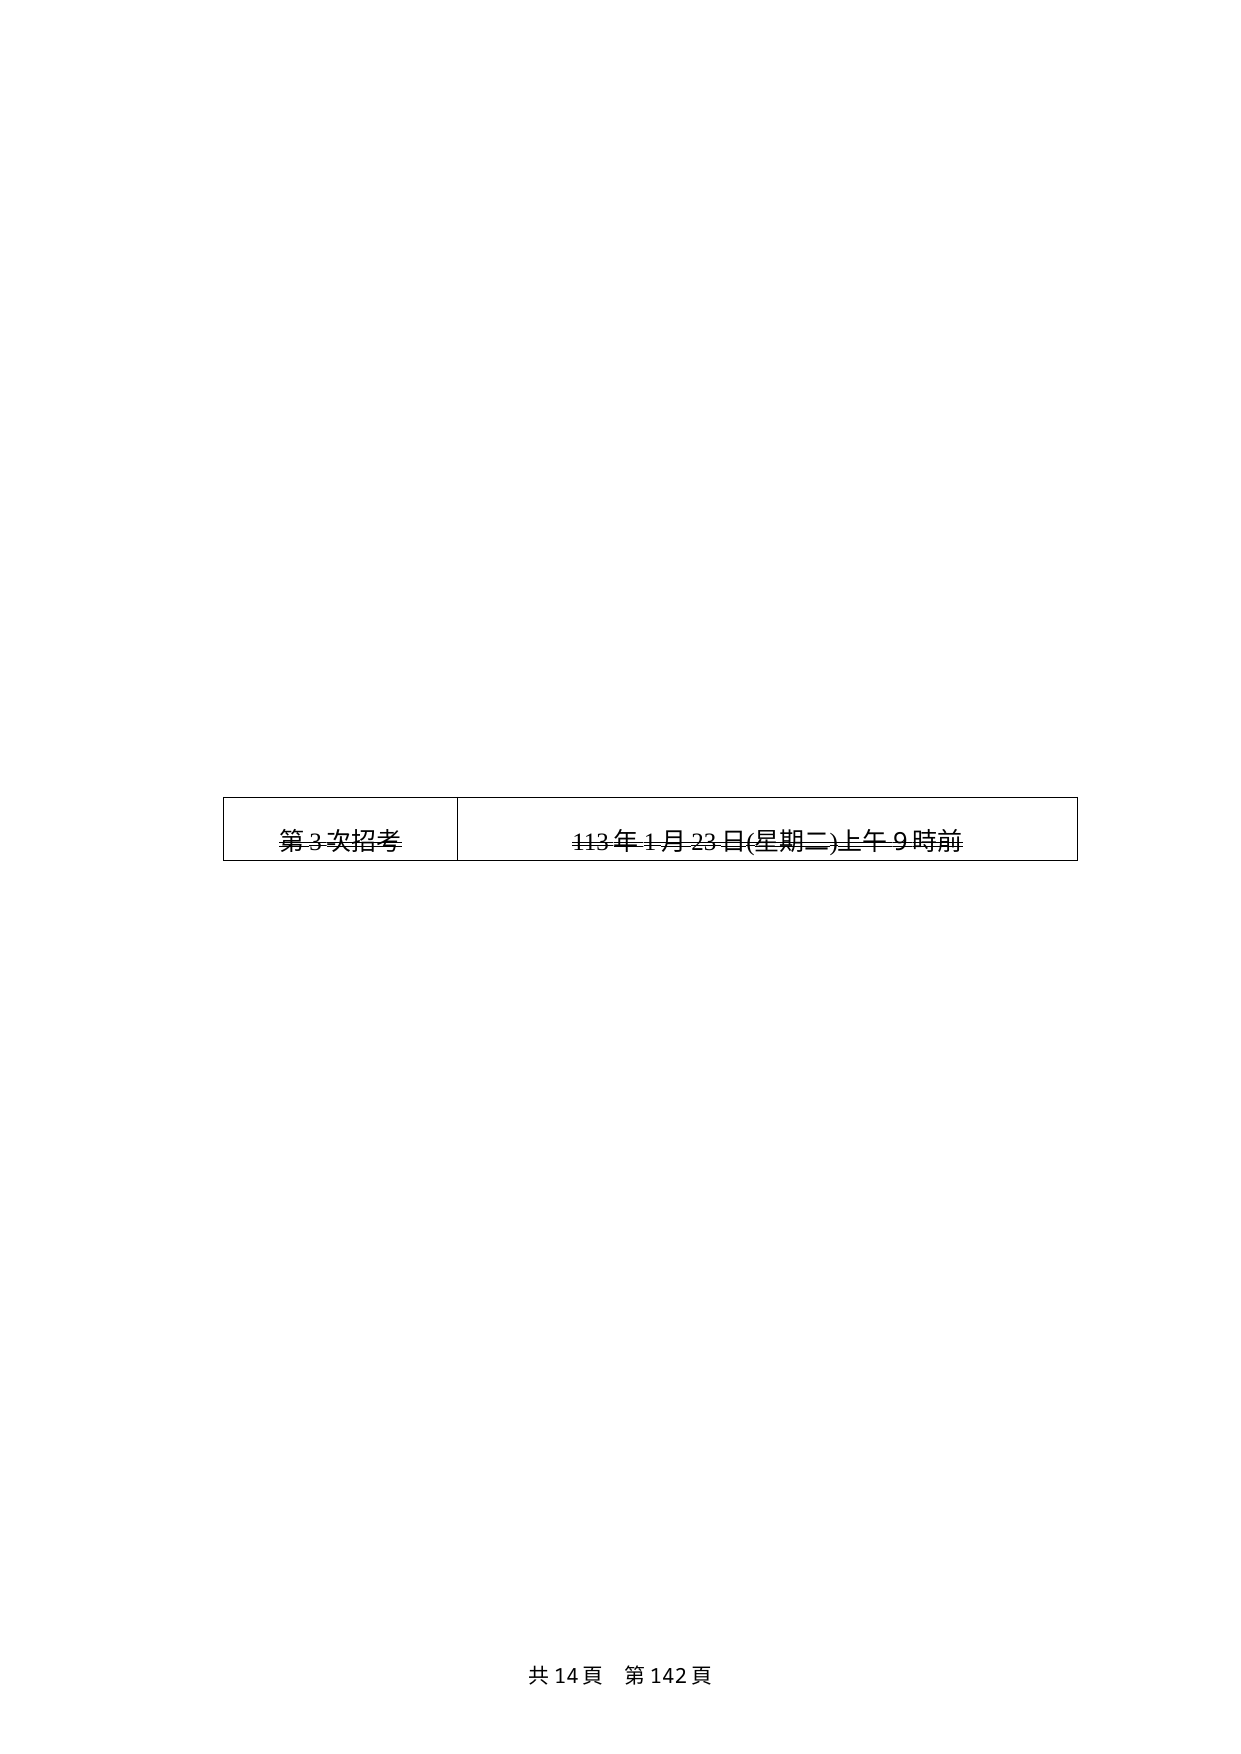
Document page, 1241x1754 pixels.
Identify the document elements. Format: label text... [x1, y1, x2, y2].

table_cell 113年1月23日(星期二)上午9時前 [458, 798, 1077, 860]
table_cell 第3次招考 [224, 798, 457, 860]
